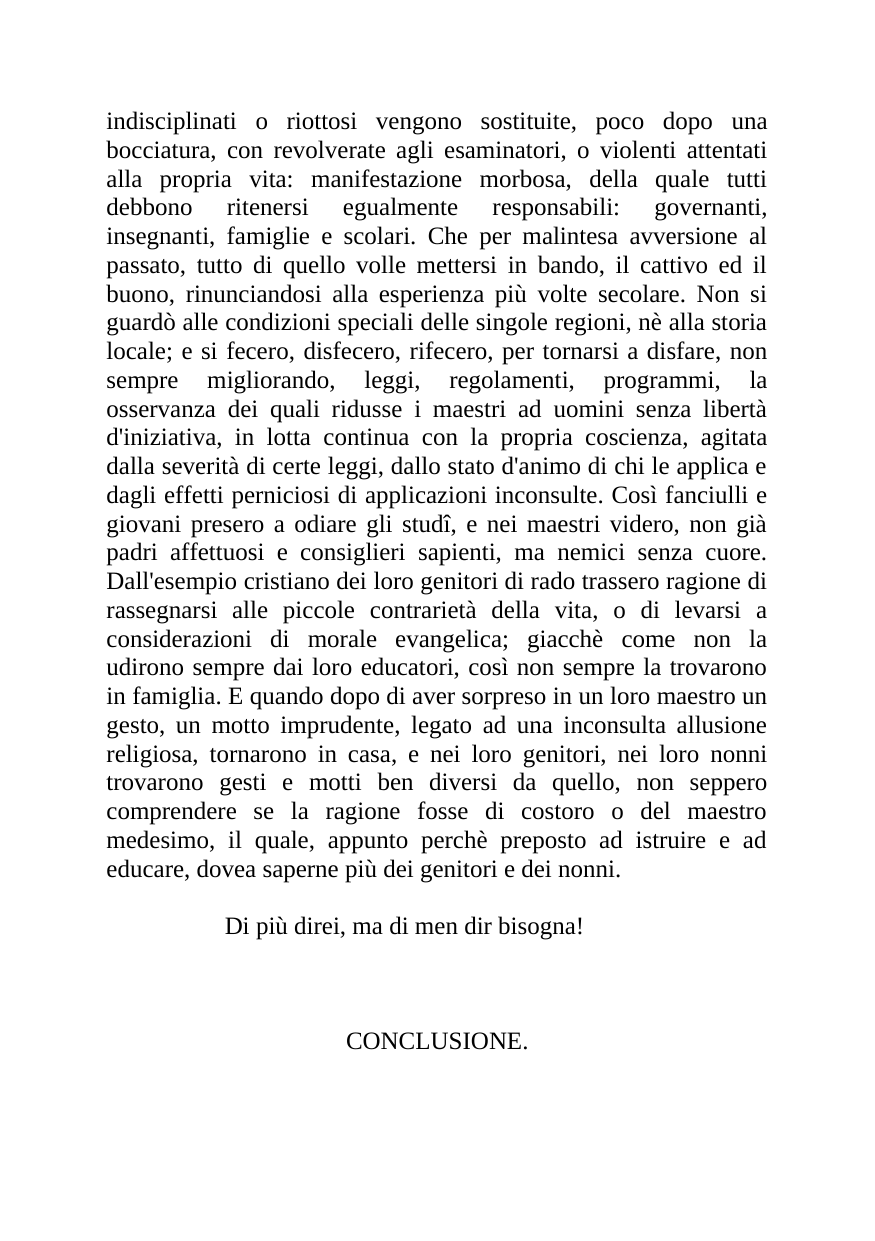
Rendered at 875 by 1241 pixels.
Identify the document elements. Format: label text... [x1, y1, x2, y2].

text indisciplinati o riottosi vengono sostituite, poco dopo una bocciatura, con revolverate agli esaminatori, o violenti attentati alla propria vita: manifestazione morbosa, della quale tutti debbono ritenersi egualmente responsabili: governanti, insegnanti, famiglie e scolari. Che per malintesa avversione al passato, tutto di quello volle mettersi in bando, il cattivo ed il buono, rinunciandosi alla esperienza più volte secolare. Non si guardò alle condizioni speciali delle singole regioni, nè alla storia locale; e si fecero, disfecero, rifecero, per tornarsi a disfare, non sempre migliorando, leggi, regolamenti, programmi, la osservanza dei quali ridusse i maestri ad uomini senza libertà d'iniziativa, in lotta continua con la propria coscienza, agitata dalla severità di certe leggi, dallo stato d'animo di chi le applica e dagli effetti perniciosi di applicazioni inconsulte. Così fanciulli e giovani presero a odiare gli studî, e nei maestri videro, non già padri affettuosi e consiglieri sapienti, ma nemici senza cuore. Dall'esempio cristiano dei loro genitori di rado trassero ragione di rassegnarsi alle piccole contrarietà della vita, o di levarsi a considerazioni di morale evangelica; giacchè come non la udirono sempre dai loro educatori, così non sempre la trovarono in famiglia. E quando dopo di aver sorpreso in un loro maestro un gesto, un motto imprudente, legato ad una inconsulta allusione religiosa, tornarono in casa, e nei loro genitori, nei loro nonni trovarono gesti e motti ben diversi da quello, non seppero comprendere se la ragione fosse di costoro o del maestro medesimo, il quale, appunto perchè preposto ad istruire e ad educare, dovea saperne più dei genitori e dei nonni. [106, 106, 768, 882]
text Di più direi, ma di men dir bisogna! [195, 911, 768, 940]
text Conclusione. [106, 1026, 768, 1055]
